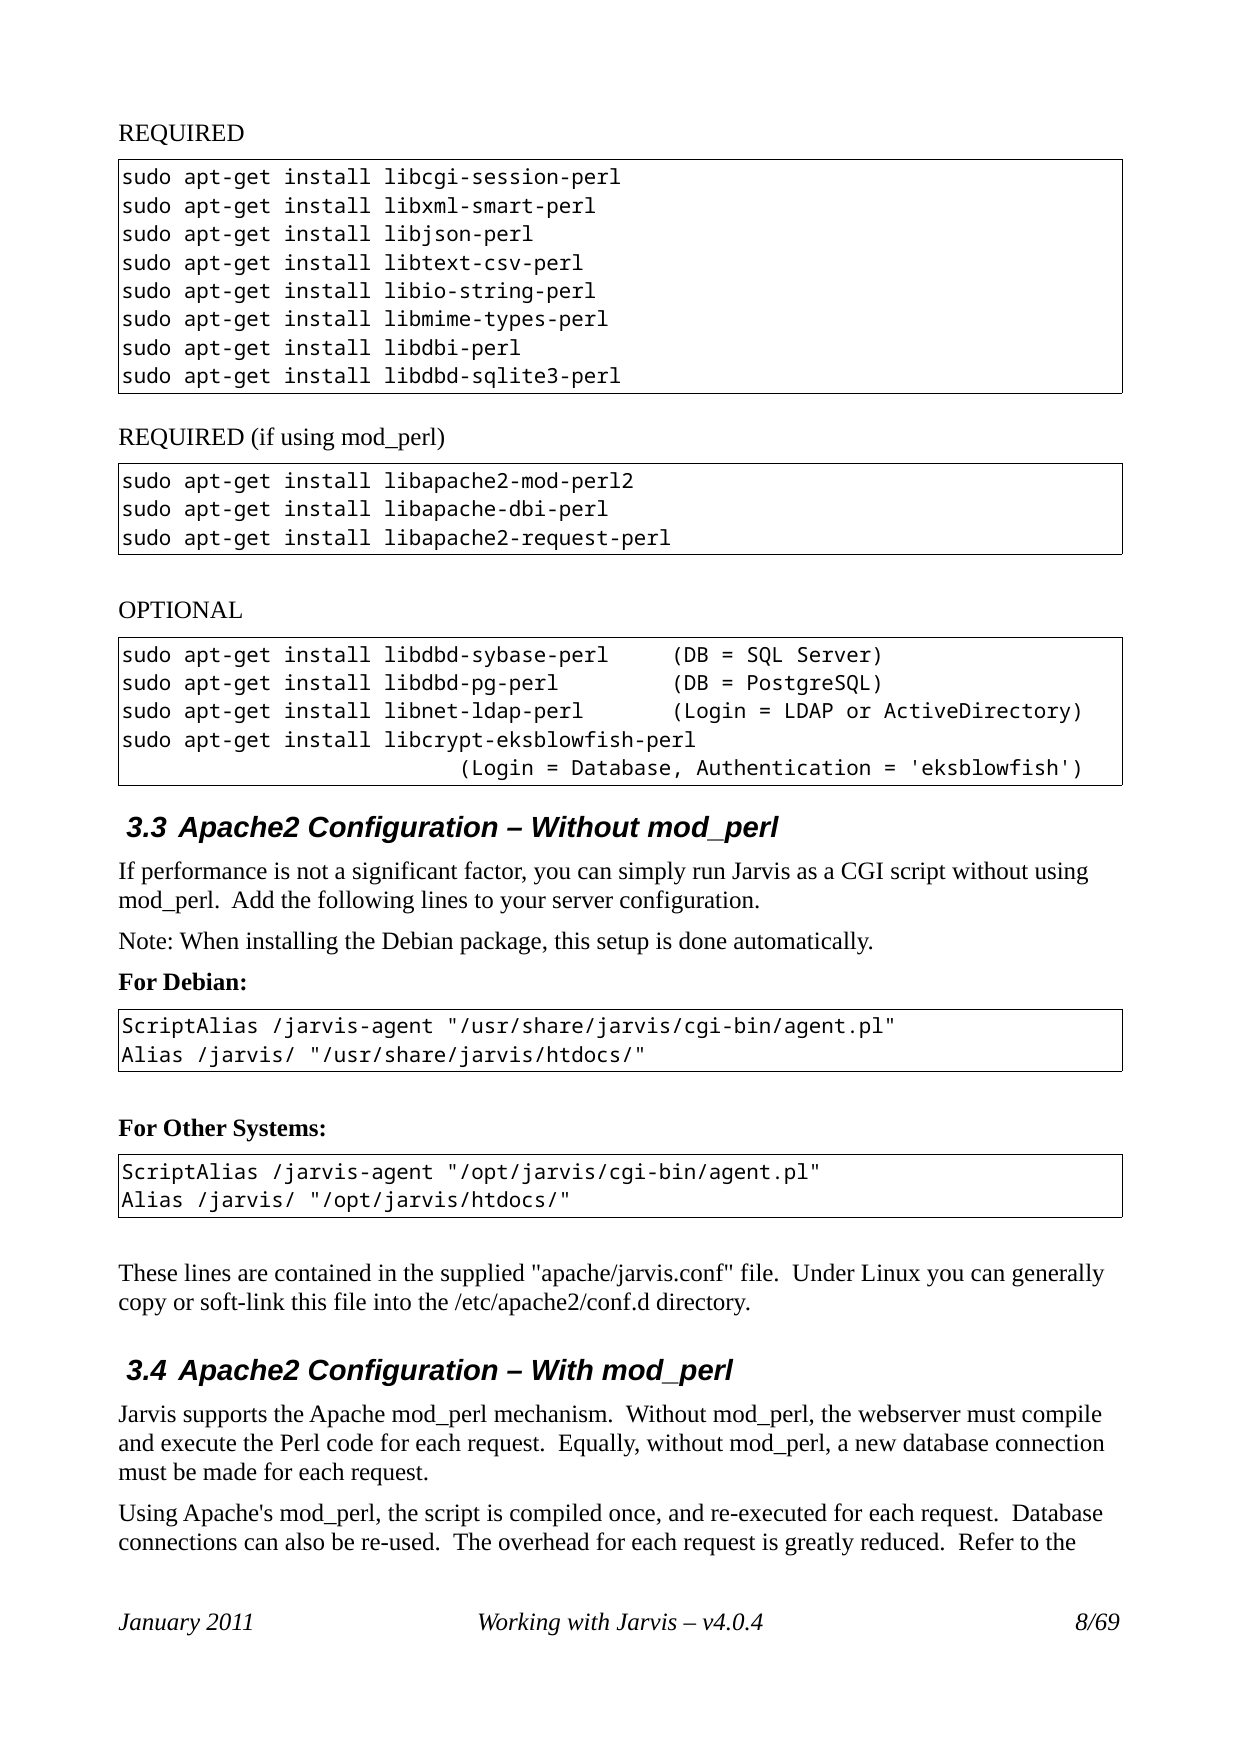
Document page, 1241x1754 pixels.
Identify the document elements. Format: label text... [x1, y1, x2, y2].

text For Debian: [118, 967, 1122, 996]
text sudo apt-get install libdbd-pg-perl (DB = PostgreSQL) [119, 665, 1122, 694]
text ScriptAlias /jarvis-agent "/opt/jarvis/cgi-bin/agent.pl" [119, 1155, 1122, 1182]
text Using Apache's mod_perl, the script is compiled once, and re-executed for each request. Database connections can also be re-used. The overhead for each request is greatly reduced. Refer to the [118, 1498, 1122, 1555]
text If performance is not a significant factor, you can simply run Jarvis as a CGI script without using mod_perl. Add the following lines to your server configuration. [118, 856, 1122, 913]
text ScriptAlias /jarvis-agent "/usr/share/jarvis/cgi-bin/agent.pl" [119, 1010, 1122, 1037]
text sudo apt-get install libdbi-perl [119, 330, 1122, 358]
text Alias /jarvis/ "/opt/jarvis/htdocs/" [119, 1182, 1122, 1217]
text sudo apt-get install libtext-csv-perl [119, 245, 1122, 273]
text sudo apt-get install libnet-ldap-perl (Login = LDAP or ActiveDirectory) [119, 694, 1122, 722]
text sudo apt-get install libcgi-session-perl [119, 160, 1122, 188]
text REQUIRED (if using mod_perl) [118, 422, 1122, 450]
text sudo apt-get install libapache-dbi-perl [119, 491, 1122, 520]
subtitle Apache2 Configuration – Without mod_perl [118, 810, 1122, 843]
text REQUIRED [118, 118, 1122, 147]
subtitle Apache2 Configuration – With mod_perl [118, 1353, 1122, 1387]
text For Other Systems: [118, 1113, 1122, 1141]
text Alias /jarvis/ "/usr/share/jarvis/htdocs/" [119, 1037, 1122, 1071]
text sudo apt-get install libapache2-mod-perl2 [119, 464, 1122, 491]
text These lines are contained in the supplied "apache/jarvis.conf" file. Under Linux you can generally copy or soft-link this file into the /etc/apache2/conf.d directory. [118, 1258, 1122, 1316]
text sudo apt-get install libmime-types-perl [119, 302, 1122, 330]
text sudo apt-get install libjson-perl [119, 216, 1122, 245]
text sudo apt-get install libdbd-sybase-perl (DB = SQL Server) [119, 638, 1122, 665]
text (Login = Database, Authentication = 'eksblowfish') [119, 751, 1122, 785]
text sudo apt-get install libxml-smart-perl [119, 188, 1122, 216]
text sudo apt-get install libapache2-request-perl [119, 520, 1122, 554]
text sudo apt-get install libio-string-perl [119, 273, 1122, 302]
text Jarvis supports the Apache mod_perl mechanism. Without mod_perl, the webserver must compile and execute the Perl code for each request. Equally, without mod_perl, a new database connection must be made for each request. [118, 1399, 1122, 1485]
text sudo apt-get install libcrypt-eksblowfish-perl [119, 722, 1122, 751]
text Note: When installing the Debian package, this setup is done automatically. [118, 926, 1122, 955]
text OPTIONAL [118, 596, 1122, 624]
text sudo apt-get install libdbd-sqlite3-perl [119, 358, 1122, 393]
